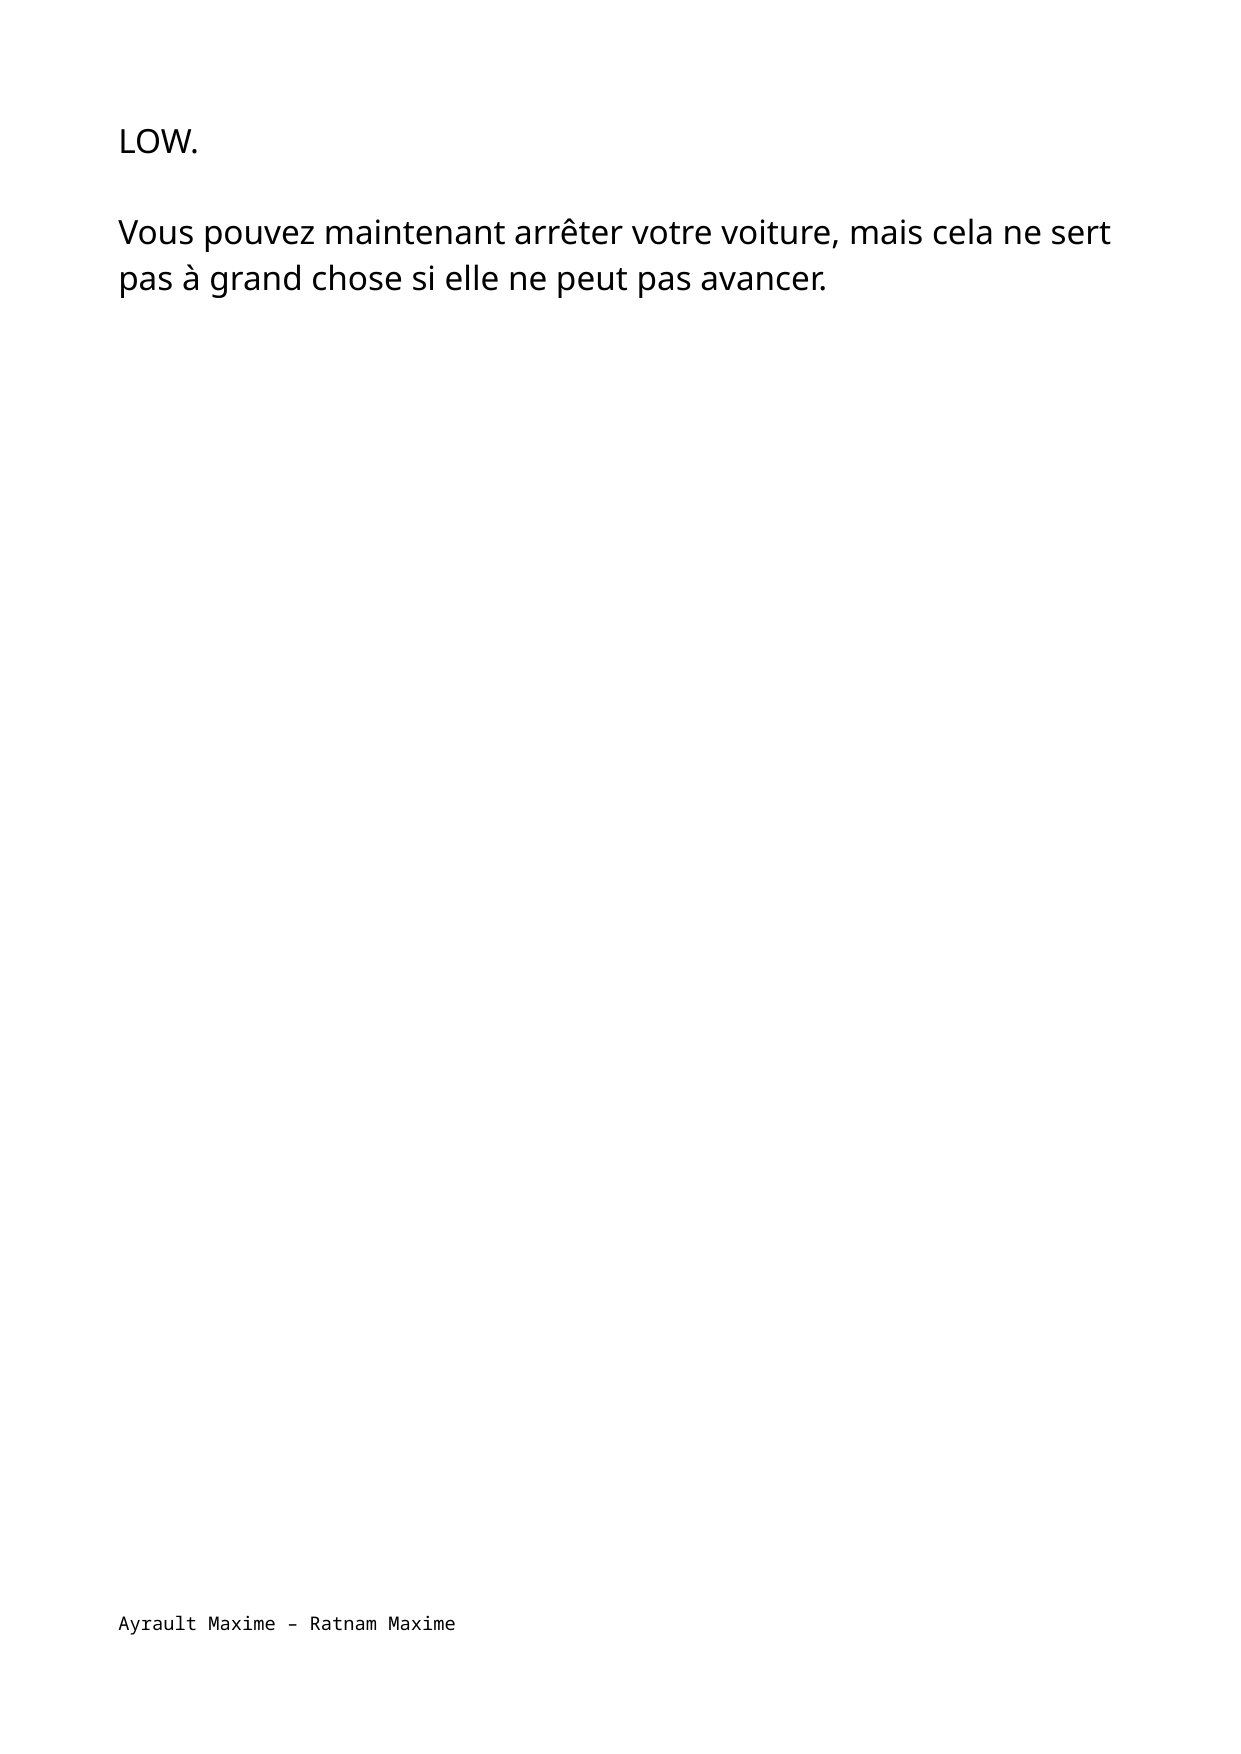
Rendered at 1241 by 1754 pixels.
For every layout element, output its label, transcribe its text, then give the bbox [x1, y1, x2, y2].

text Vous pouvez maintenant arrêter votre voiture, mais cela ne sert pas à grand chose si elle ne peut pas avancer. [118, 209, 1122, 300]
text LOW. [118, 118, 1122, 163]
